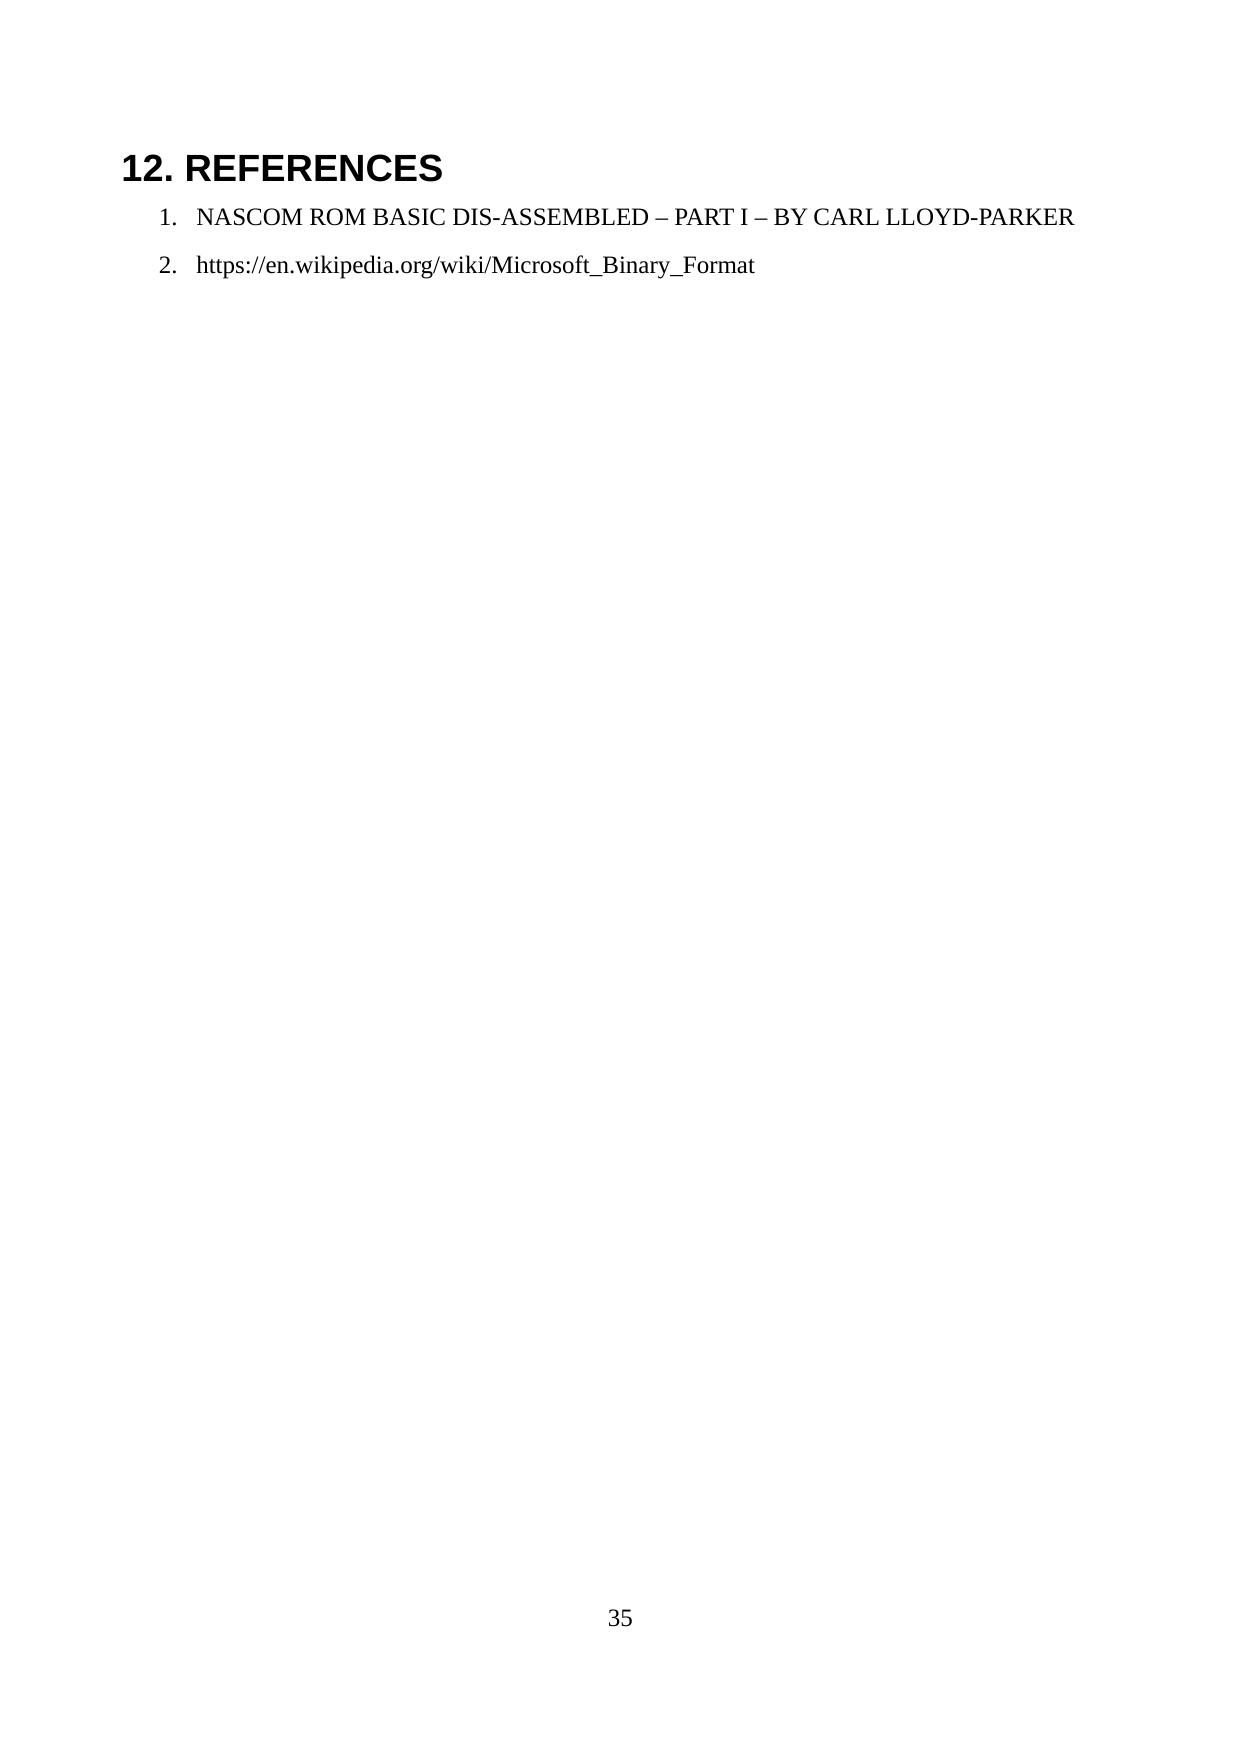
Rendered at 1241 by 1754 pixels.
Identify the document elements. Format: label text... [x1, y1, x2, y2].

list NASCOM ROM BASIC DIS-ASSEMBLED – PART I – BY CARL LLOYD-PARKER [158, 202, 1119, 231]
list https://en.wikipedia.org/wiki/Microsoft_Binary_Format [158, 250, 1119, 278]
subtitle 12. REFERENCES [121, 146, 1119, 190]
